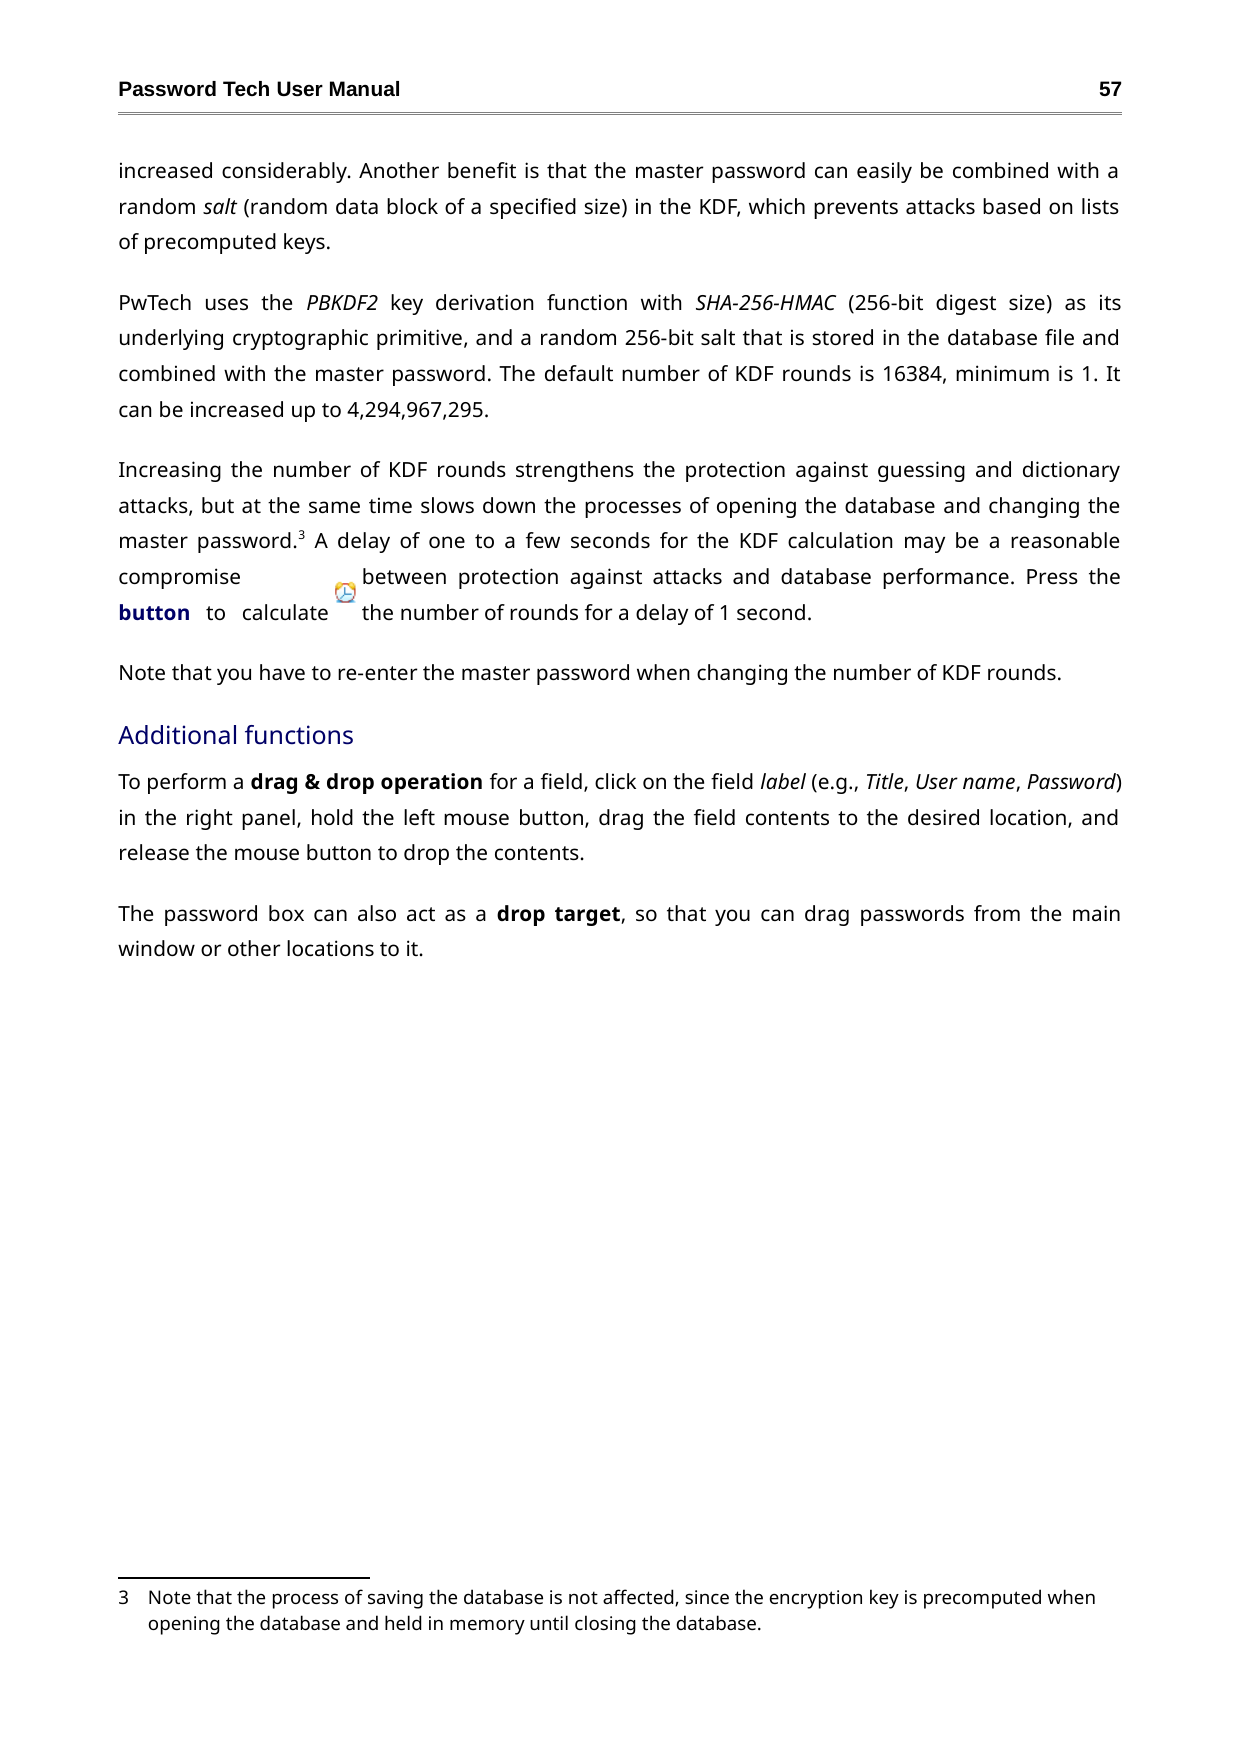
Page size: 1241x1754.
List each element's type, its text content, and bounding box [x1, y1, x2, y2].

picture [329, 573, 362, 608]
text increased considerably. Another benefit is that the master password can easily be combined with a random salt (random data block of a specified size) in the KDF, which prevents attacks based on lists of precomputed keys. [118, 156, 1122, 256]
text To perform a drag & drop operation for a field, click on the field label (e.g., Title, User name, Password) in the right panel, hold the left mouse button, drag the field contents to the desired location, and release the mouse button to drop the contents. [118, 767, 1122, 867]
text The password box can also act as a drop target, so that you can drag passwords from the main window or other locations to it. [118, 899, 1122, 963]
text Note that the process of saving the database is not affected, since the encryption key is precomputed when opening the database and held in memory until closing the database. [118, 1584, 1122, 1636]
text Increasing the number of KDF rounds strengthens the protection against guessing and dictionary attacks, but at the same time slows down the processes of opening the database and changing the master password. A delay of one to a few seconds for the KDF calculation may be a reasonable compromise between protection against attacks and database performance. Press the button to calculate the number of rounds for a delay of 1 second. [118, 455, 1122, 626]
text Note that you have to re-enter the master password when changing the number of KDF rounds. [118, 658, 1122, 686]
text PwTech uses the PBKDF2 key derivation function with SHA-256-HMAC (256-bit digest size) as its underlying cryptographic primitive, and a random 256-bit salt that is stored in the database file and combined with the master password. The default number of KDF rounds is 16384, minimum is 1. It can be increased up to 4,294,967,295. [118, 288, 1122, 423]
subtitle Additional functions [118, 718, 1122, 752]
